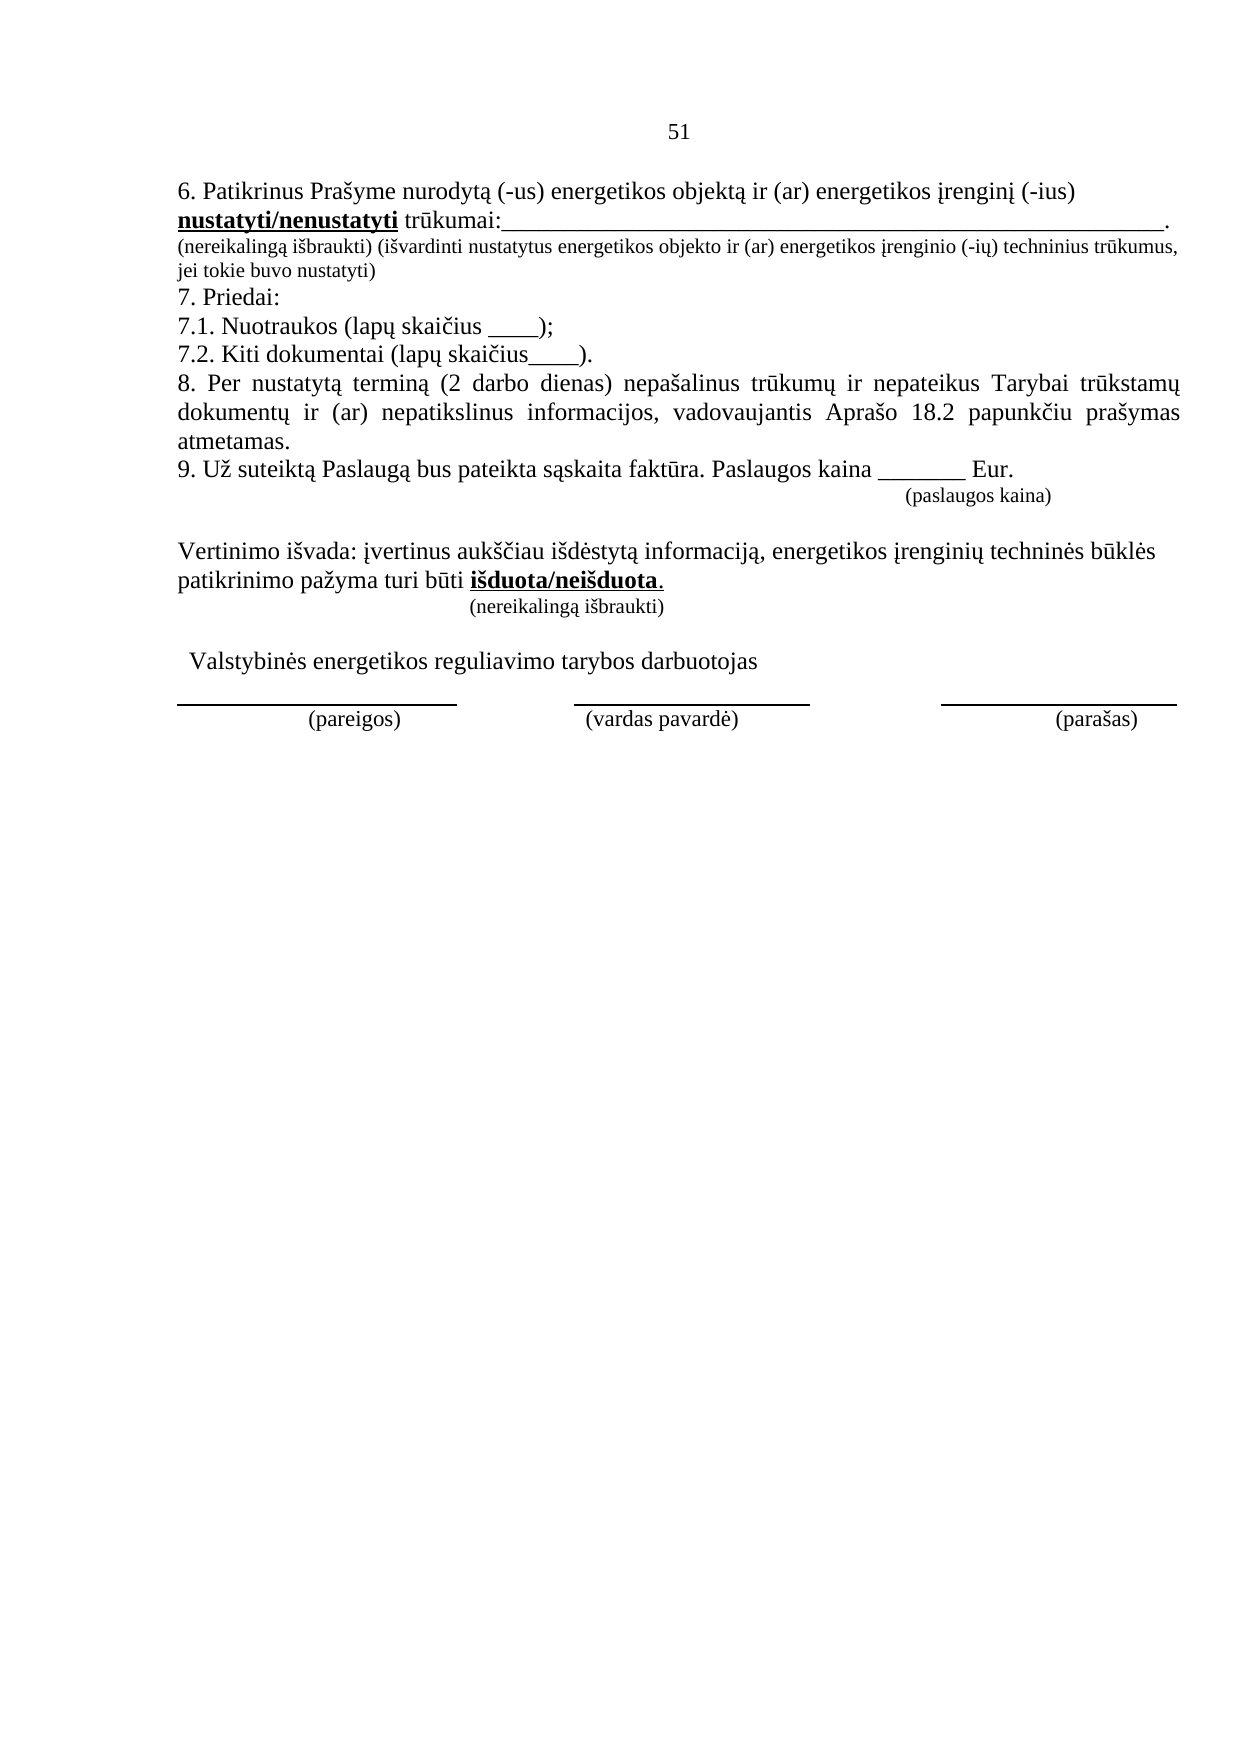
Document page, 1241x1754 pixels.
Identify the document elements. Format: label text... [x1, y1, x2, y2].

text 7.1. Nuotraukos (lapų skaičius ____); [177, 311, 1181, 339]
text 8. Per nustatytą terminą (2 darbo dienas) nepašalinus trūkumų ir nepateikus Tarybai trūkstamų dokumentų ir (ar) nepatikslinus informacijos, vadovaujantis Aprašo 18.2 papunkčiu prašymas atmetamas. [177, 368, 1181, 454]
table_cell (vardas pavardė) [574, 706, 810, 732]
text 9. Už suteiktą Paslaugą bus pateikta sąskaita faktūra. Paslaugos kaina _______ Eur. [177, 454, 1181, 483]
table_cell [457, 704, 574, 732]
text (paslaugos kaina) [447, 483, 1181, 507]
text (nereikalingą išbraukti) (išvardinti nustatytus energetikos objekto ir (ar) energetikos įrenginio (-ių) techninius trūkumus, jei tokie buvo nustatyti) [177, 234, 1181, 282]
table_header Valstybinės energetikos reguliavimo tarybos darbuotojas [177, 618, 1177, 704]
text 7.2. Kiti dokumentai (lapų skaičius____). [177, 339, 1181, 368]
table_cell (pareigos) [177, 706, 457, 732]
text (nereikalingą išbraukti) [312, 593, 1181, 618]
text Vertinimo išvada: įvertinus aukščiau išdėstytą informaciją, energetikos įrenginių techninės būklės patikrinimo pažyma turi būti išduota/neišduota. [177, 536, 1181, 593]
table_cell [810, 704, 941, 732]
text 7. Priedai: [177, 282, 1181, 311]
text 6. Patikrinus Prašyme nurodytą (-us) energetikos objektą ir (ar) energetikos įrenginį (-ius) nustatyti/nenustatyti trūkumai:_____________________________________________________. [177, 176, 1181, 234]
table_cell (parašas) [941, 706, 1177, 732]
